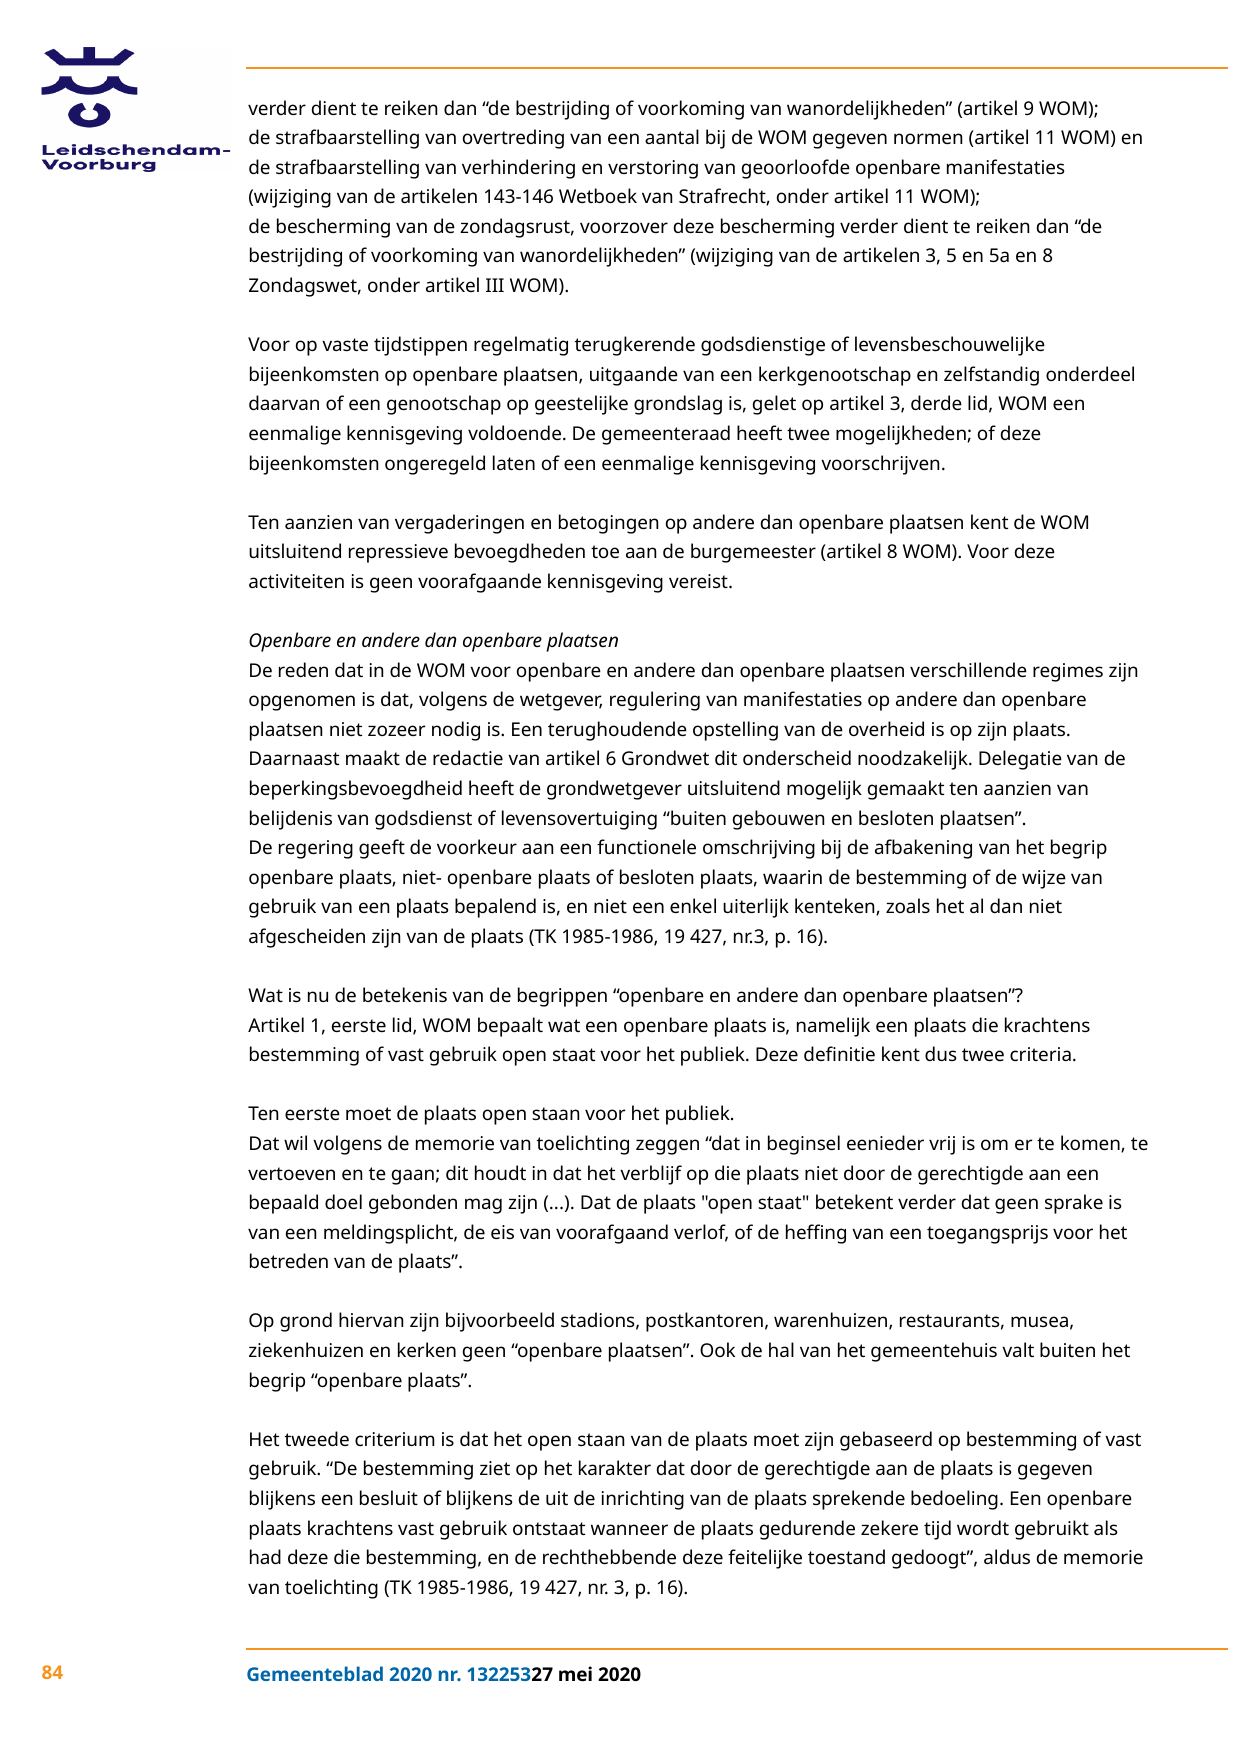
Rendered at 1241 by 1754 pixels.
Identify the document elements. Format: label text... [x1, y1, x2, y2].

text de strafbaarstelling van overtreding van een aantal bij de WOM gegeven normen (artikel 11 WOM) en de strafbaarstelling van verhindering en verstoring van geoorloofde openbare manifestaties (wijziging van de artikelen 143-146 Wetboek van Strafrecht, onder artikel 11 WOM); [248, 124, 1152, 209]
text Ten aanzien van vergaderingen en betogingen op andere dan openbare plaatsen kent de WOM uitsluitend repressieve bevoegdheden toe aan de burgemeester (artikel 8 WOM). Voor deze activiteiten is geen voorafgaande kennisgeving vereist. [248, 509, 1152, 594]
text Artikel 1, eerste lid, WOM bepaalt wat een openbare plaats is, namelijk een plaats die krachtens bestemming of vast gebruik open staat voor het publiek. Deze definitie kent dus twee criteria. [248, 1012, 1152, 1067]
text de bescherming van de zondagsrust, voorzover deze bescherming verder dient te reiken dan “de bestrijding of voorkoming van wanordelijkheden” (wijziging van de artikelen 3, 5 en 5a en 8 Zondagswet, onder artikel III WOM). [248, 213, 1152, 298]
text Openbare en andere dan openbare plaatsen [248, 627, 1152, 653]
text Het tweede criterium is dat het open staan van de plaats moet zijn gebaseerd op bestemming of vast gebruik. “De bestemming ziet op het karakter dat door de gerechtigde aan de plaats is gegeven blijkens een besluit of blijkens de uit de inrichting van de plaats sprekende bedoeling. Een openbare plaats krachtens vast gebruik ontstaat wanneer de plaats gedurende zekere tijd wordt gebruikt als had deze die bestemming, en de rechthebbende deze feitelijke toestand gedoogt”, aldus de memorie van toelichting (TK 1985-1986, 19 427, nr. 3, p. 16). [248, 1426, 1152, 1600]
text Wat is nu de betekenis van de begrippen “openbare en andere dan openbare plaatsen”? [248, 982, 1152, 1008]
text Ten eerste moet de plaats open staan voor het publiek. [248, 1101, 1152, 1126]
text De regering geeft de voorkeur aan een functionele omschrijving bij de afbakening van het begrip openbare plaats, niet- openbare plaats of besloten plaats, waarin de bestemming of de wijze van gebruik van een plaats bepalend is, en niet een enkel uiterlijk kenteken, zoals het al dan niet afgescheiden zijn van de plaats (TK 1985-1986, 19 427, nr.3, p. 16). [248, 834, 1152, 949]
text Voor op vaste tijdstippen regelmatig terugkerende godsdienstige of levensbeschouwelijke bijeenkomsten op openbare plaatsen, uitgaande van een kerkgenootschap en zelfstandig onderdeel daarvan of een genootschap op geestelijke grondslag is, gelet op artikel 3, derde lid, WOM een eenmalige kennisgeving voldoende. De gemeenteraad heeft twee mogelijkheden; of deze bijeenkomsten ongeregeld laten of een eenmalige kennisgeving voorschrijven. [248, 331, 1152, 476]
picture [41, 47, 231, 172]
text verder dient te reiken dan “de bestrijding of voorkoming van wanordelijkheden” (artikel 9 WOM); [248, 95, 1152, 121]
text De reden dat in de WOM voor openbare en andere dan openbare plaatsen verschillende regimes zijn opgenomen is dat, volgens de wetgever, regulering van manifestaties op andere dan openbare plaatsen niet zozeer nodig is. Een terughoudende opstelling van de overheid is op zijn plaats. Daarnaast maakt de redactie van artikel 6 Grondwet dit onderscheid noodzakelijk. Delegatie van de beperkingsbevoegdheid heeft de grondwetgever uitsluitend mogelijk gemaakt ten aanzien van belijdenis van godsdienst of levensovertuiging “buiten gebouwen en besloten plaatsen”. [248, 657, 1152, 831]
text Op grond hiervan zijn bijvoorbeeld stadions, postkantoren, warenhuizen, restaurants, musea, ziekenhuizen en kerken geen “openbare plaatsen”. Ook de hal van het gemeentehuis valt buiten het begrip “openbare plaats”. [248, 1308, 1152, 1393]
text Dat wil volgens de memorie van toelichting zeggen “dat in beginsel eenieder vrij is om er te komen, te vertoeven en te gaan; dit houdt in dat het verblijf op die plaats niet door de gerechtigde aan een bepaald doel gebonden mag zijn (...). Dat de plaats "open staat" betekent verder dat geen sprake is van een meldingsplicht, de eis van voorafgaand verlof, of de heffing van een toegangsprijs voor het betreden van de plaats”. [248, 1130, 1152, 1274]
